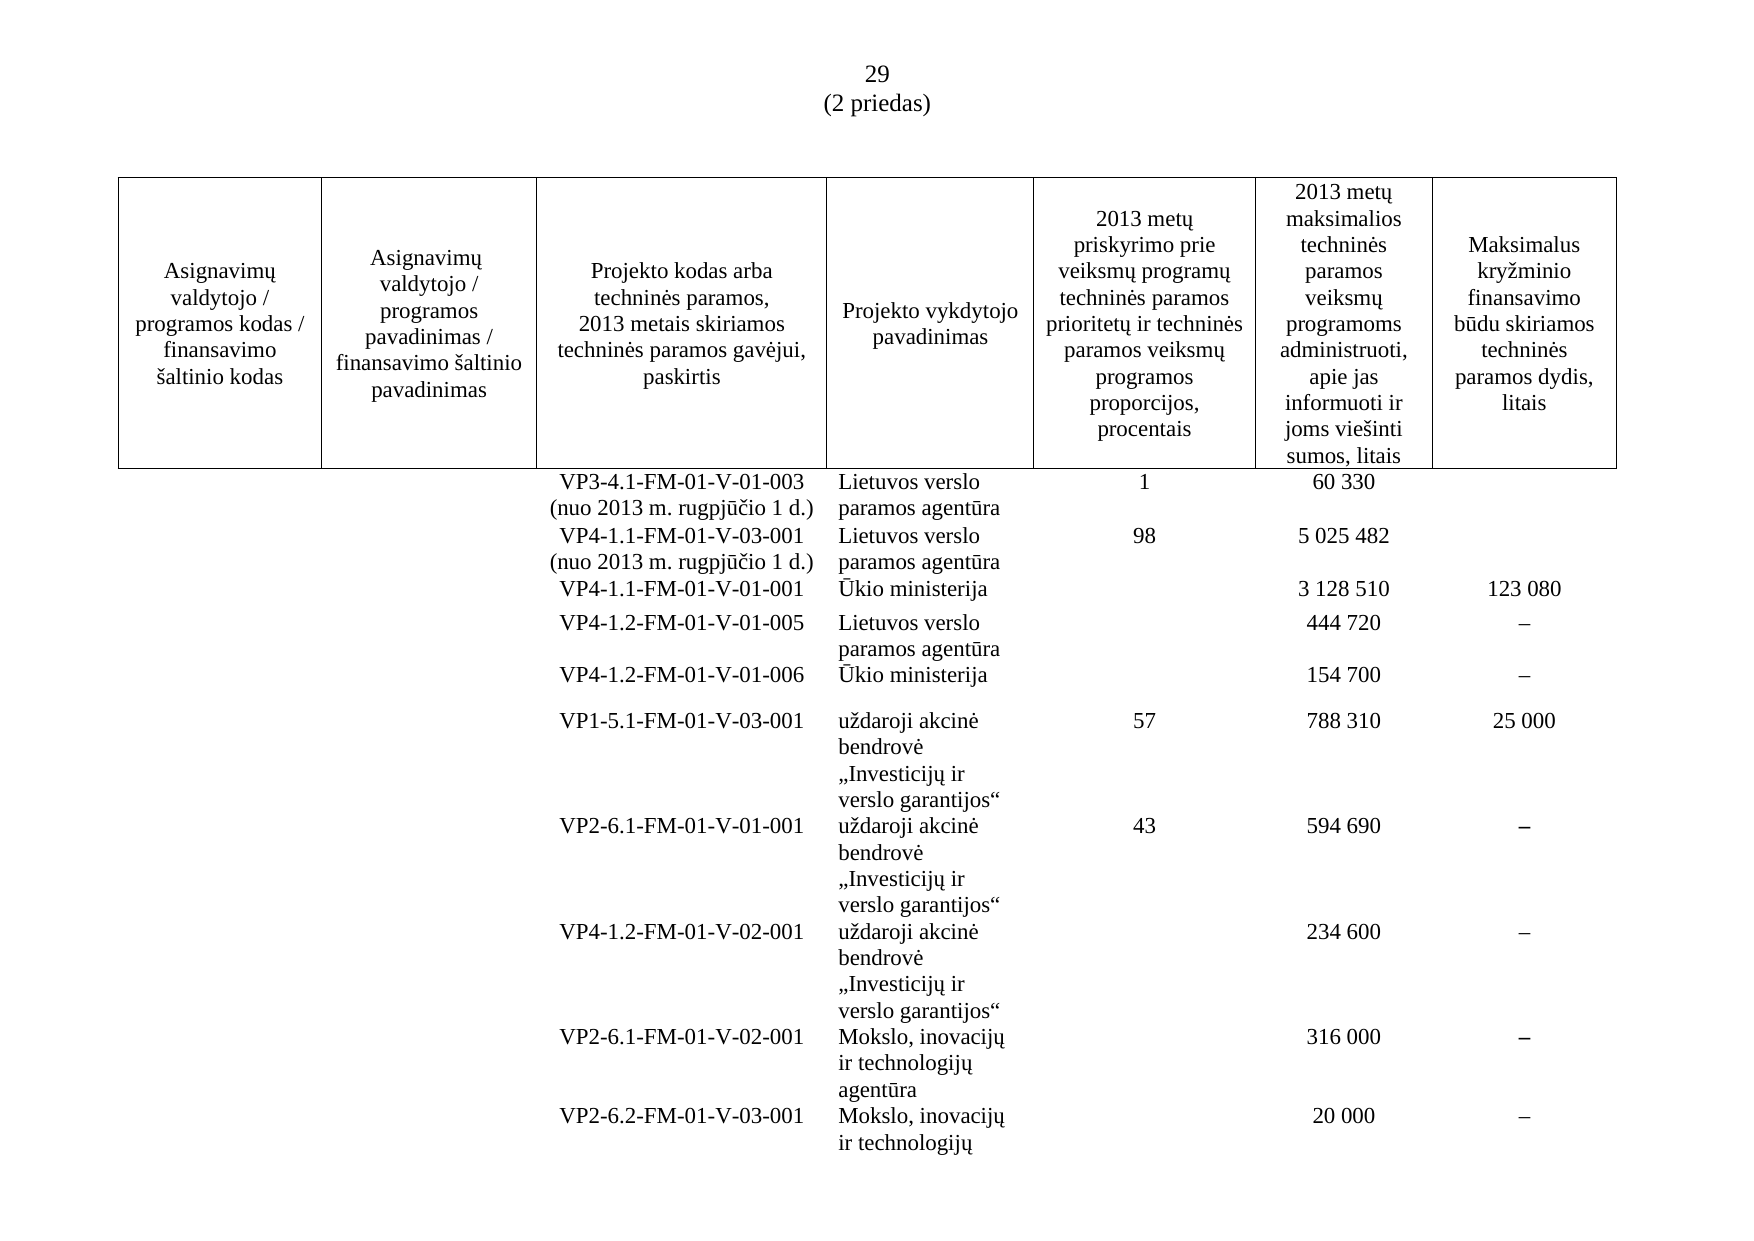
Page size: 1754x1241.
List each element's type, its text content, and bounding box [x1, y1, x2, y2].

table_cell [321, 1023, 536, 1102]
table_cell uždaroji akcinė bendrovė „Investicijų ir verslo garantijos“ [827, 812, 1034, 918]
table_cell Mokslo, inovacijų ir technologijų agentūra [827, 1023, 1034, 1102]
table_cell VP4-1.2-FM-01-V-01-006 [536, 661, 827, 707]
table_cell VP2-6.2-FM-01-V-03-001 [536, 1102, 827, 1155]
table_cell 25 000 [1432, 707, 1616, 812]
table_cell 154 700 [1255, 661, 1432, 707]
table_cell Lietuvos verslo paramos agentūra [827, 469, 1034, 522]
table_cell 444 720 [1255, 609, 1432, 661]
table_cell [1034, 609, 1255, 661]
table_header 2013 metų priskyrimo prie veiksmų programų techninės paramos prioritetų ir techninės paramos veiksmų programos proporcijos, procentais [1034, 178, 1255, 468]
table_cell [1034, 661, 1255, 707]
table_cell – [1432, 1023, 1616, 1102]
table_cell – [1432, 661, 1616, 707]
table_cell [1432, 469, 1616, 522]
table_cell 20 000 [1255, 1102, 1432, 1155]
table_cell 57 [1034, 707, 1255, 812]
table_cell VP1-5.1-FM-01-V-03-001 [536, 707, 827, 812]
table_cell 234 600 [1255, 918, 1432, 1023]
table_cell VP4-1.2-FM-01-V-01-005 [536, 609, 827, 661]
table_cell 60 330 [1255, 469, 1432, 522]
table_cell VP2-6.1-FM-01-V-01-001 [536, 812, 827, 918]
table_cell 594 690 [1255, 812, 1432, 918]
table_cell 3 128 510 [1255, 575, 1432, 609]
table_cell 788 310 [1255, 707, 1432, 812]
table_cell Mokslo, inovacijų ir technologijų [827, 1102, 1034, 1155]
table_cell [1432, 522, 1616, 575]
table_cell [118, 469, 321, 1023]
table_cell [1034, 918, 1255, 1023]
table_cell [321, 1102, 536, 1155]
table_header Asignavimų valdytojo / programos pavadinimas / finansavimo šaltinio pavadinimas [322, 178, 536, 468]
table_cell uždaroji akcinė bendrovė „Investicijų ir verslo garantijos“ [827, 707, 1034, 812]
table_cell – [1432, 1102, 1616, 1155]
table_cell 5 025 482 [1255, 522, 1432, 575]
table_cell [1034, 575, 1255, 609]
table_header Asignavimų valdytojo / programos kodas / finansavimo šaltinio kodas [119, 178, 321, 468]
table_cell 123 080 [1432, 575, 1616, 609]
table_cell – [1432, 609, 1616, 661]
table_cell 43 [1034, 812, 1255, 918]
table_cell – [1432, 812, 1616, 918]
table_cell uždaroji akcinė bendrovė „Investicijų ir verslo garantijos“ [827, 918, 1034, 1023]
table_cell Lietuvos verslo paramos agentūra [827, 609, 1034, 661]
table_cell VP4-1.1-FM-01-V-01-001 [536, 575, 827, 609]
table_header Maksimalus kryžminio finansavimo būdu skiriamos techninės paramos dydis, litais [1433, 178, 1616, 468]
table_cell Ūkio ministerija [827, 575, 1034, 609]
table_cell [1034, 1102, 1255, 1155]
table_cell 98 [1034, 522, 1255, 575]
table_header 2013 metų maksimalios techninės paramos veiksmų programoms administruoti, apie jas informuoti ir joms viešinti sumos, litais [1256, 178, 1432, 468]
table_cell VP4-1.1-FM-01-V-03-001 (nuo 2013 m. rugpjūčio 1 d.) [536, 522, 827, 575]
table_cell Ūkio ministerija [827, 661, 1034, 707]
table_cell VP4-1.2-FM-01-V-02-001 [536, 918, 827, 1023]
table_cell – [1432, 918, 1616, 1023]
table_cell [321, 469, 536, 1023]
table_header Projekto vykdytojo pavadinimas [827, 178, 1033, 468]
table_cell [118, 1023, 321, 1102]
table_cell [1034, 1023, 1255, 1102]
table_cell 1 [1034, 469, 1255, 522]
table_cell Lietuvos verslo paramos agentūra [827, 522, 1034, 575]
table_cell 316 000 [1255, 1023, 1432, 1102]
table_header Projekto kodas arba techninės paramos, 2013 metais skiriamos techninės paramos gavėjui, paskirtis [537, 178, 826, 468]
table_cell VP3-4.1-FM-01-V-01-003 (nuo 2013 m. rugpjūčio 1 d.) [536, 469, 827, 522]
table_cell [118, 1102, 321, 1155]
table_cell VP2-6.1-FM-01-V-02-001 [536, 1023, 827, 1102]
